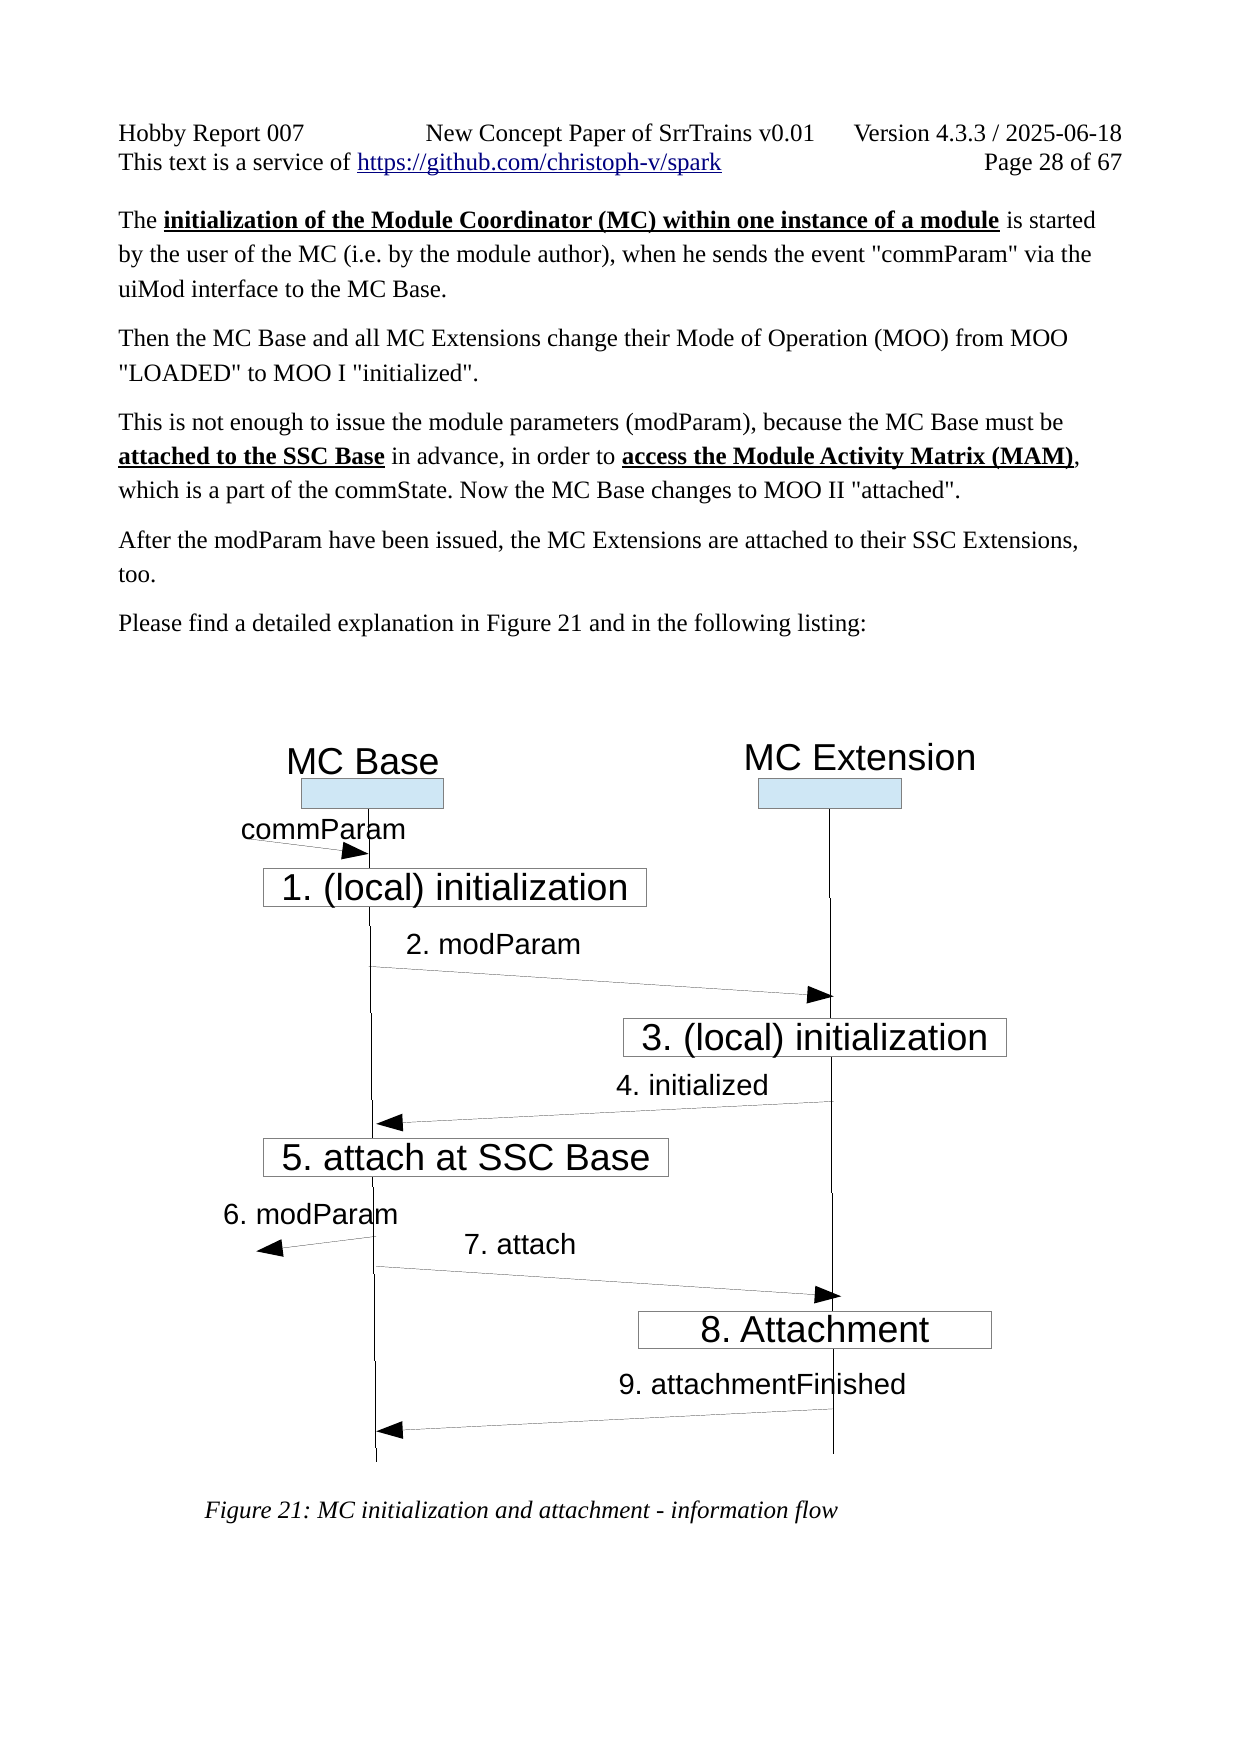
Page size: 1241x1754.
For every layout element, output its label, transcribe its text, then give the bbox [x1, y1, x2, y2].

text Please find a detailed explanation in Figure 21 and in the following listing: [118, 608, 1122, 637]
text After the modParam have been issued, the MC Extensions are attached to their SSC Extensions, too. [118, 525, 1122, 588]
text This is not enough to issue the module parameters (modParam), because the MC Base must be attached to the SSC Base in advance, in order to access the Module Activity Matrix (MAM), which is a part of the commState. Now the MC Base changes to MOO II "attached". [118, 407, 1122, 504]
text The initialization of the Module Coordinator (MC) within one instance of a module is started by the user of the MC (i.e. by the module author), when he sends the event "commParam" via the uiMod interface to the MC Base. [118, 205, 1122, 303]
text Then the MC Base and all MC Extensions change their Mode of Operation (MOO) from MOO "LOADED" to MOO I "initialized". [118, 323, 1122, 386]
text Figure 21: MC initialization and attachment - information flow [204, 720, 1036, 1523]
